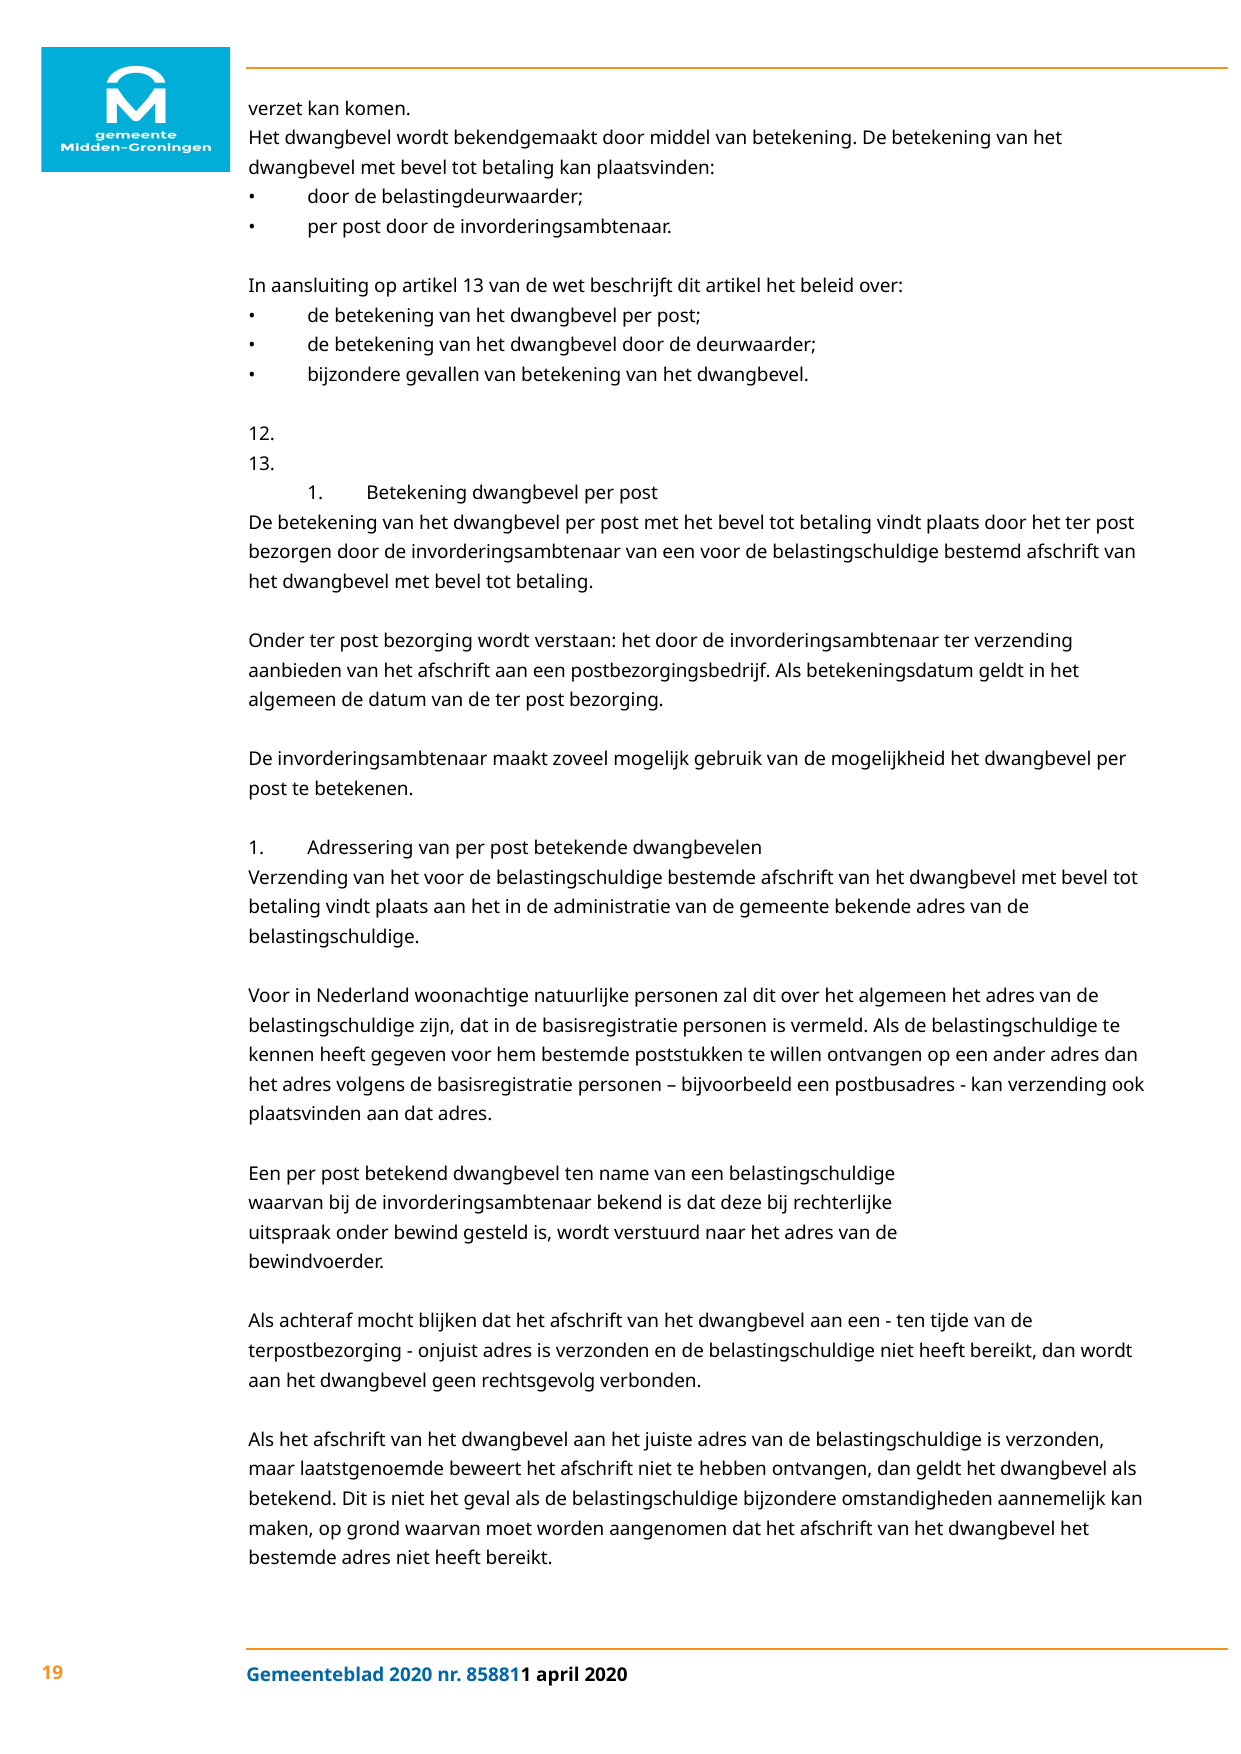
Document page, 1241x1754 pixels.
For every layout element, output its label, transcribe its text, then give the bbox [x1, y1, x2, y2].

list de betekening van het dwangbevel door de deurwaarder; [248, 331, 1152, 357]
text uitspraak onder bewind gesteld is, wordt verstuurd naar het adres van de [248, 1219, 1152, 1245]
text Het dwangbevel wordt bekendgemaakt door middel van betekening. De betekening van het dwangbevel met bevel tot betaling kan plaatsvinden: [248, 124, 1152, 180]
text Een per post betekend dwangbevel ten name van een belastingschuldige [248, 1160, 1152, 1186]
text Onder ter post bezorging wordt verstaan: het door de invorderingsambtenaar ter verzending aanbieden van het afschrift aan een postbezorgingsbedrijf. Als betekeningsdatum geldt in het algemeen de datum van de ter post bezorging. [248, 627, 1152, 712]
text De betekening van het dwangbevel per post met het bevel tot betaling vindt plaats door het ter post bezorgen door de invorderingsambtenaar van een voor de belastingschuldige bestemd afschrift van het dwangbevel met bevel tot betaling. [248, 509, 1152, 594]
picture [184, 146, 190, 153]
list bijzondere gevallen van betekening van het dwangbevel. [248, 361, 1152, 387]
text Voor in Nederland woonachtige natuurlijke personen zal dit over het algemeen het adres van de belastingschuldige zijn, dat in de basisregistratie personen is vermeld. Als de belastingschuldige te kennen heeft gegeven voor hem bestemde poststukken te willen ontvangen op een ander adres dan het adres volgens de basisregistratie personen – bijvoorbeeld een postbusadres - kan verzending ook plaatsvinden aan dat adres. [248, 982, 1152, 1126]
text Verzending van het voor de belastingschuldige bestemde afschrift van het dwangbevel met bevel tot betaling vindt plaats aan het in de administratie van de gemeente bekende adres van de belastingschuldige. [248, 864, 1152, 949]
text Als achteraf mocht blijken dat het afschrift van het dwangbevel aan een - ten tijde van de terpostbezorging - onjuist adres is verzonden en de belastingschuldige niet heeft bereikt, dan wordt aan het dwangbevel geen rechtsgevolg verbonden. [248, 1308, 1152, 1393]
list de betekening van het dwangbevel per post; [248, 302, 1152, 328]
list door de belastingdeurwaarder; [248, 183, 1152, 209]
text verzet kan komen. [248, 95, 1152, 121]
text waarvan bij de invorderingsambtenaar bekend is dat deze bij rechterlijke [248, 1189, 1152, 1215]
list per post door de invorderingsambtenaar. [248, 213, 1152, 239]
text In aansluiting op artikel 13 van de wet beschrijft dit artikel het beleid over: [248, 272, 1152, 298]
list Betekening dwangbevel per post [307, 479, 1152, 505]
text Als het afschrift van het dwangbevel aan het juiste adres van de belastingschuldige is verzonden, maar laatstgenoemde beweert het afschrift niet te hebben ontvangen, dan geldt het dwangbevel als betekend. Dit is niet het geval als de belastingschuldige bijzondere omstandigheden aannemelijk kan maken, op grond waarvan moet worden aangenomen dat het afschrift van het dwangbevel het bestemde adres niet heeft bereikt. [248, 1426, 1152, 1570]
picture [107, 89, 165, 122]
list Adressering van per post betekende dwangbevelen [248, 834, 1152, 860]
text De invorderingsambtenaar maakt zoveel mogelijk gebruik van de mogelijkheid het dwangbevel per post te betekenen. [248, 746, 1152, 801]
text bewindvoerder. [248, 1248, 1152, 1274]
picture [108, 66, 164, 82]
